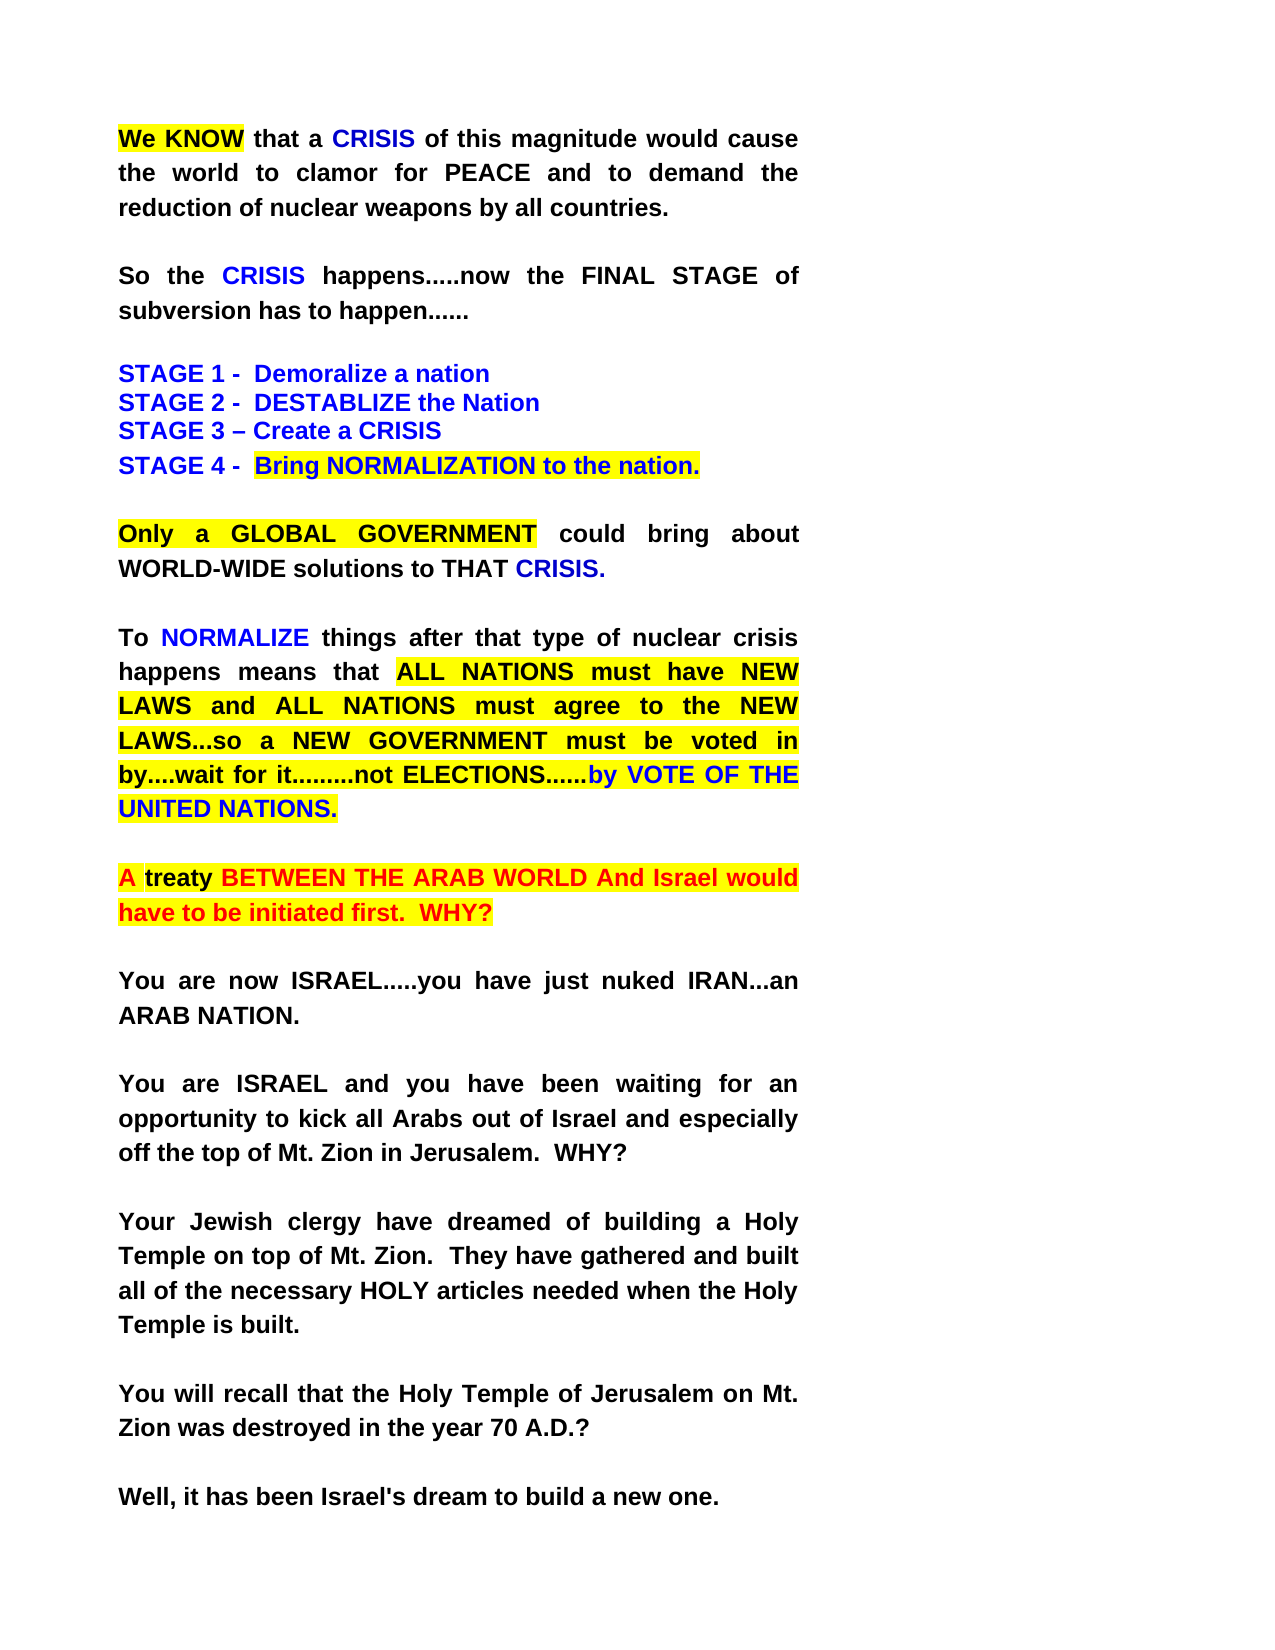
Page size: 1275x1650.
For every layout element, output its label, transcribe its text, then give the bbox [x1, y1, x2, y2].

text Well, it has been Israel's dream to build a new one. [118, 1476, 799, 1511]
text To NORMALIZE things after that type of nuclear crisis happens means that ALL NATIONS must have NEW LAWS and ALL NATIONS must agree to the NEW LAWS...so a NEW GOVERNMENT must be voted in by....wait for it.........not ELECTIONS......by VOTE OF THE UNITED NATIONS. [118, 617, 799, 823]
text So the CRISIS happens.....now the FINAL STAGE of subversion has to happen...... [118, 256, 799, 324]
text You are ISRAEL and you have been waiting for an opportunity to kick all Arabs out of Israel and especially off the top of Mt. Zion in Jerusalem. WHY? [118, 1064, 799, 1167]
text You are now ISRAEL.....you have just nuked IRAN...an ARAB NATION. [118, 961, 799, 1029]
text STAGE 3 – Create a CRISIS [118, 416, 799, 445]
text You will recall that the Holy Temple of Jerusalem on Mt. Zion was destroyed in the year 70 A.D.? [118, 1373, 799, 1442]
text Only a GLOBAL GOVERNMENT could bring about WORLD-WIDE solutions to THAT CRISIS. [118, 514, 799, 582]
text A treaty BETWEEN THE ARAB WORLD And Israel would have to be initiated first. WHY? [118, 857, 799, 926]
text We KNOW that a CRISIS of this magnitude would cause the world to clamor for PEACE and to demand the reduction of nuclear weapons by all countries. [118, 118, 799, 221]
text STAGE 4 - Bring NORMALIZATION to the nation. [118, 445, 799, 479]
text STAGE 1 - Demoralize a nation [118, 359, 799, 387]
text STAGE 2 - DESTABLIZE the Nation [118, 387, 799, 416]
text Your Jewish clergy have dreamed of building a Holy Temple on top of Mt. Zion. They have gathered and built all of the necessary HOLY articles needed when the Holy Temple is built. [118, 1201, 799, 1339]
